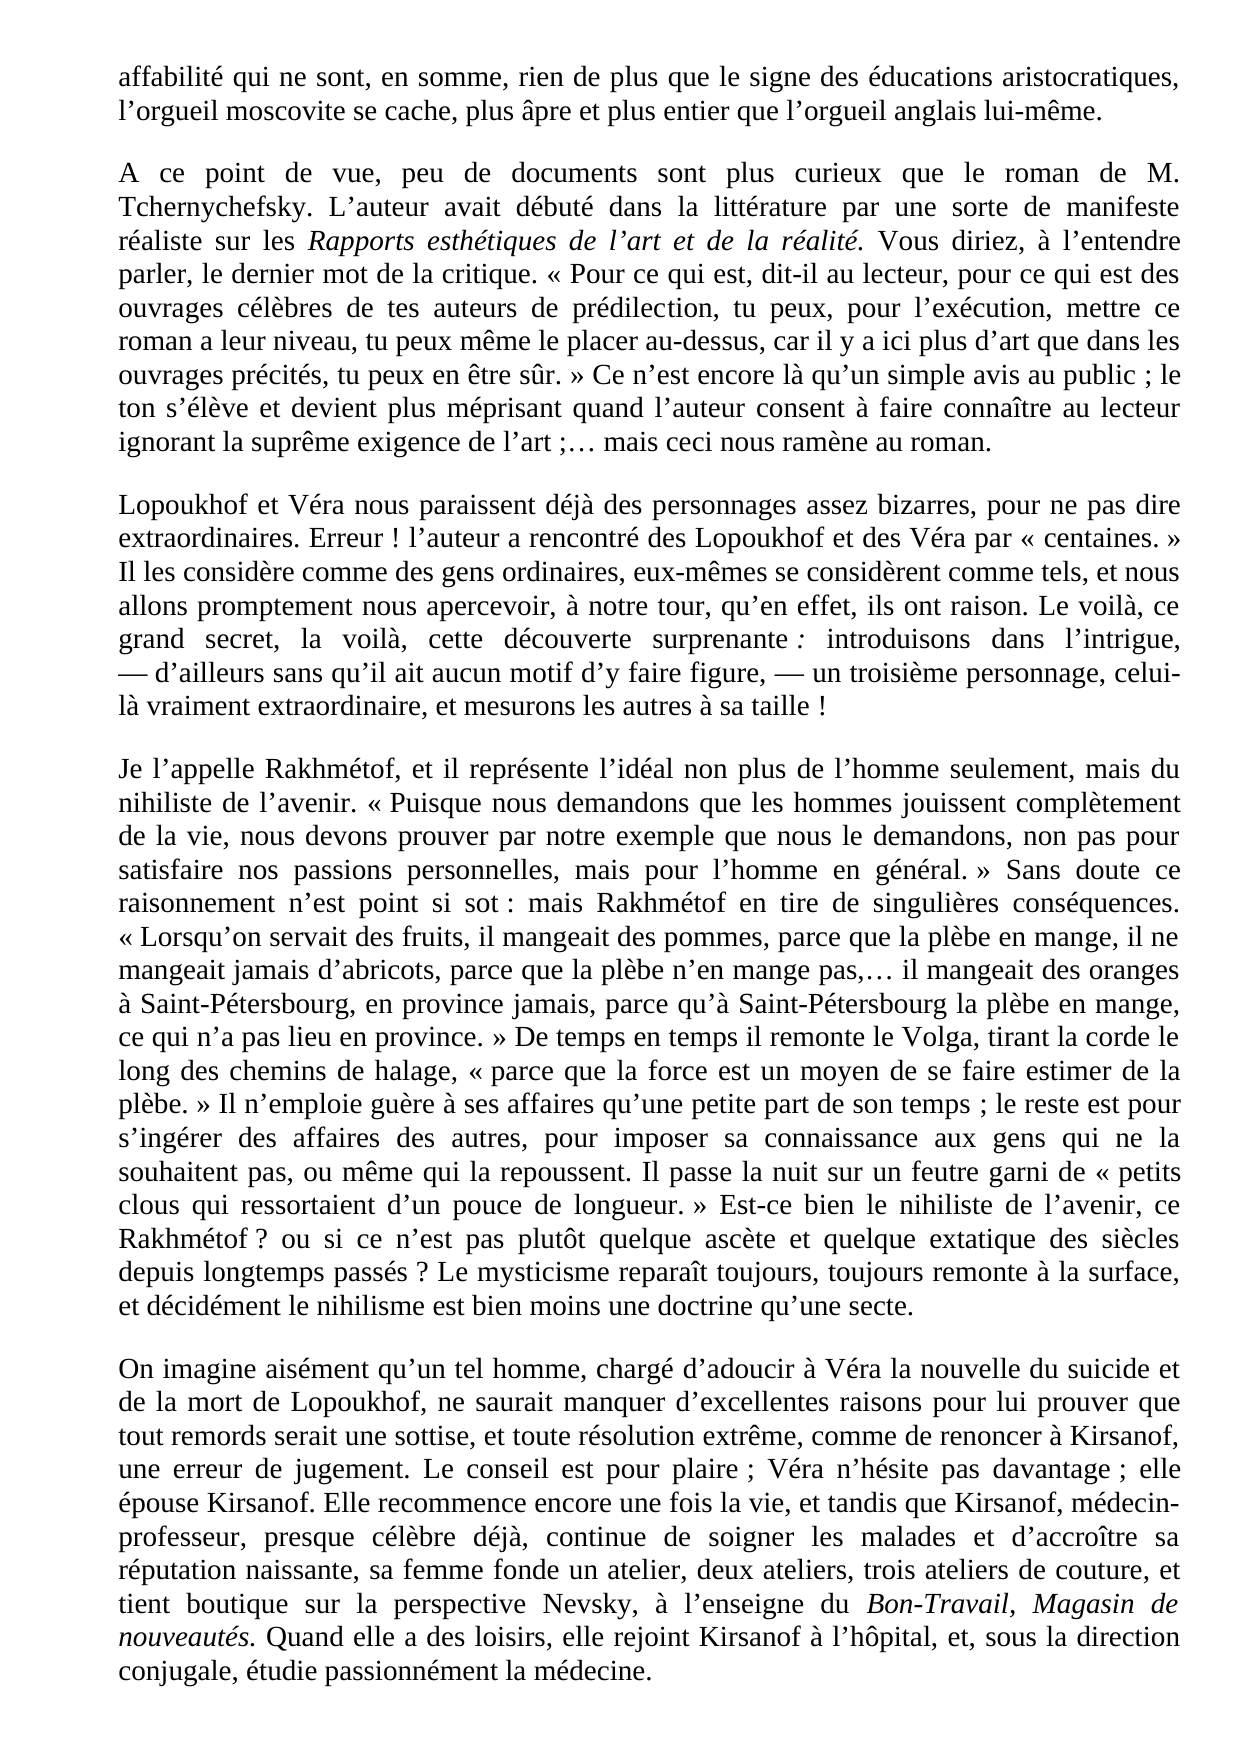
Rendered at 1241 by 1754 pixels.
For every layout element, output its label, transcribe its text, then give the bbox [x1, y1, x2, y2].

text affabilité qui ne sont, en somme, rien de plus que le signe des éducations aristocratiques, l’orgueil moscovite se cache, plus âpre et plus entier que l’orgueil anglais lui-même. [118, 59, 1181, 126]
text On imagine aisément qu’un tel homme, chargé d’adoucir à Véra la nouvelle du suicide et de la mort de Lopoukhof, ne saurait manquer d’excellentes raisons pour lui prouver que tout remords serait une sottise, et toute résolution extrême, comme de renoncer à Kirsanof, une erreur de jugement. Le conseil est pour plaire ; Véra n’hésite pas davantage ; elle épouse Kirsanof. Elle recommence encore une fois la vie, et tandis que Kirsanof, médecin-professeur, presque célèbre déjà, continue de soigner les malades et d’accroître sa réputation naissante, sa femme fonde un atelier, deux ateliers, trois ateliers de couture, et tient boutique sur la perspective Nevsky, à l’enseigne du Bon-Travail, Magasin de nouveautés. Quand elle a des loisirs, elle rejoint Kirsanof à l’hôpital, et, sous la direction conjugale, étudie passionnément la médecine. [118, 1351, 1181, 1686]
text A ce point de vue, peu de documents sont plus curieux que le roman de M. Tchernychefsky. L’auteur avait débuté dans la littérature par une sorte de manifeste réaliste sur les Rapports esthétiques de l’art et de la réalité. Vous diriez, à l’entendre parler, le dernier mot de la critique. « Pour ce qui est, dit-il au lecteur, pour ce qui est des ouvrages célèbres de tes auteurs de prédilection, tu peux, pour l’exécution, mettre ce roman a leur niveau, tu peux même le placer au-dessus, car il y a ici plus d’art que dans les ouvrages précités, tu peux en être sûr. » Ce n’est encore là qu’un simple avis au public ; le ton s’élève et devient plus méprisant quand l’auteur consent à faire connaître au lecteur ignorant la suprême exigence de l’art ;… mais ceci nous ramène au roman. [118, 156, 1181, 457]
text Lopoukhof et Véra nous paraissent déjà des personnages assez bizarres, pour ne pas dire extraordinaires. Erreur ! l’auteur a rencontré des Lopoukhof et des Véra par « centaines. » Il les considère comme des gens ordinaires, eux-mêmes se considèrent comme tels, et nous allons promptement nous apercevoir, à notre tour, qu’en effet, ils ont raison. Le voilà, ce grand secret, la voilà, cette découverte surprenante : introduisons dans l’intrigue, — d’ailleurs sans qu’il ait aucun motif d’y faire figure, — un troisième personnage, celui-là vraiment extraordinaire, et mesurons les autres à sa taille ! [118, 487, 1181, 722]
text Je l’appelle Rakhmétof, et il représente l’idéal non plus de l’homme seulement, mais du nihiliste de l’avenir. « Puisque nous demandons que les hommes jouissent complètement de la vie, nous devons prouver par notre exemple que nous le demandons, non pas pour satisfaire nos passions personnelles, mais pour l’homme en général. » Sans doute ce raisonnement n’est point si sot : mais Rakhmétof en tire de singulières conséquences. « Lorsqu’on servait des fruits, il mangeait des pommes, parce que la plèbe en mange, il ne mangeait jamais d’abricots, parce que la plèbe n’en mange pas,… il mangeait des oranges à Saint-Pétersbourg, en province jamais, parce qu’à Saint-Pétersbourg la plèbe en mange, ce qui n’a pas lieu en province. » De temps en temps il remonte le Volga, tirant la corde le long des chemins de halage, « parce que la force est un moyen de se faire estimer de la plèbe. » Il n’emploie guère à ses affaires qu’une petite part de son temps ; le reste est pour s’ingérer des affaires des autres, pour imposer sa connaissance aux gens qui ne la souhaitent pas, ou même qui la repoussent. Il passe la nuit sur un feutre garni de « petits clous qui ressortaient d’un pouce de longueur. » Est-ce bien le nihiliste de l’avenir, ce Rakhmétof ? ou si ce n’est pas plutôt quelque ascète et quelque extatique des siècles depuis longtemps passés ? Le mysticisme reparaît toujours, toujours remonte à la surface, et décidément le nihilisme est bien moins une doctrine qu’une secte. [118, 751, 1181, 1321]
